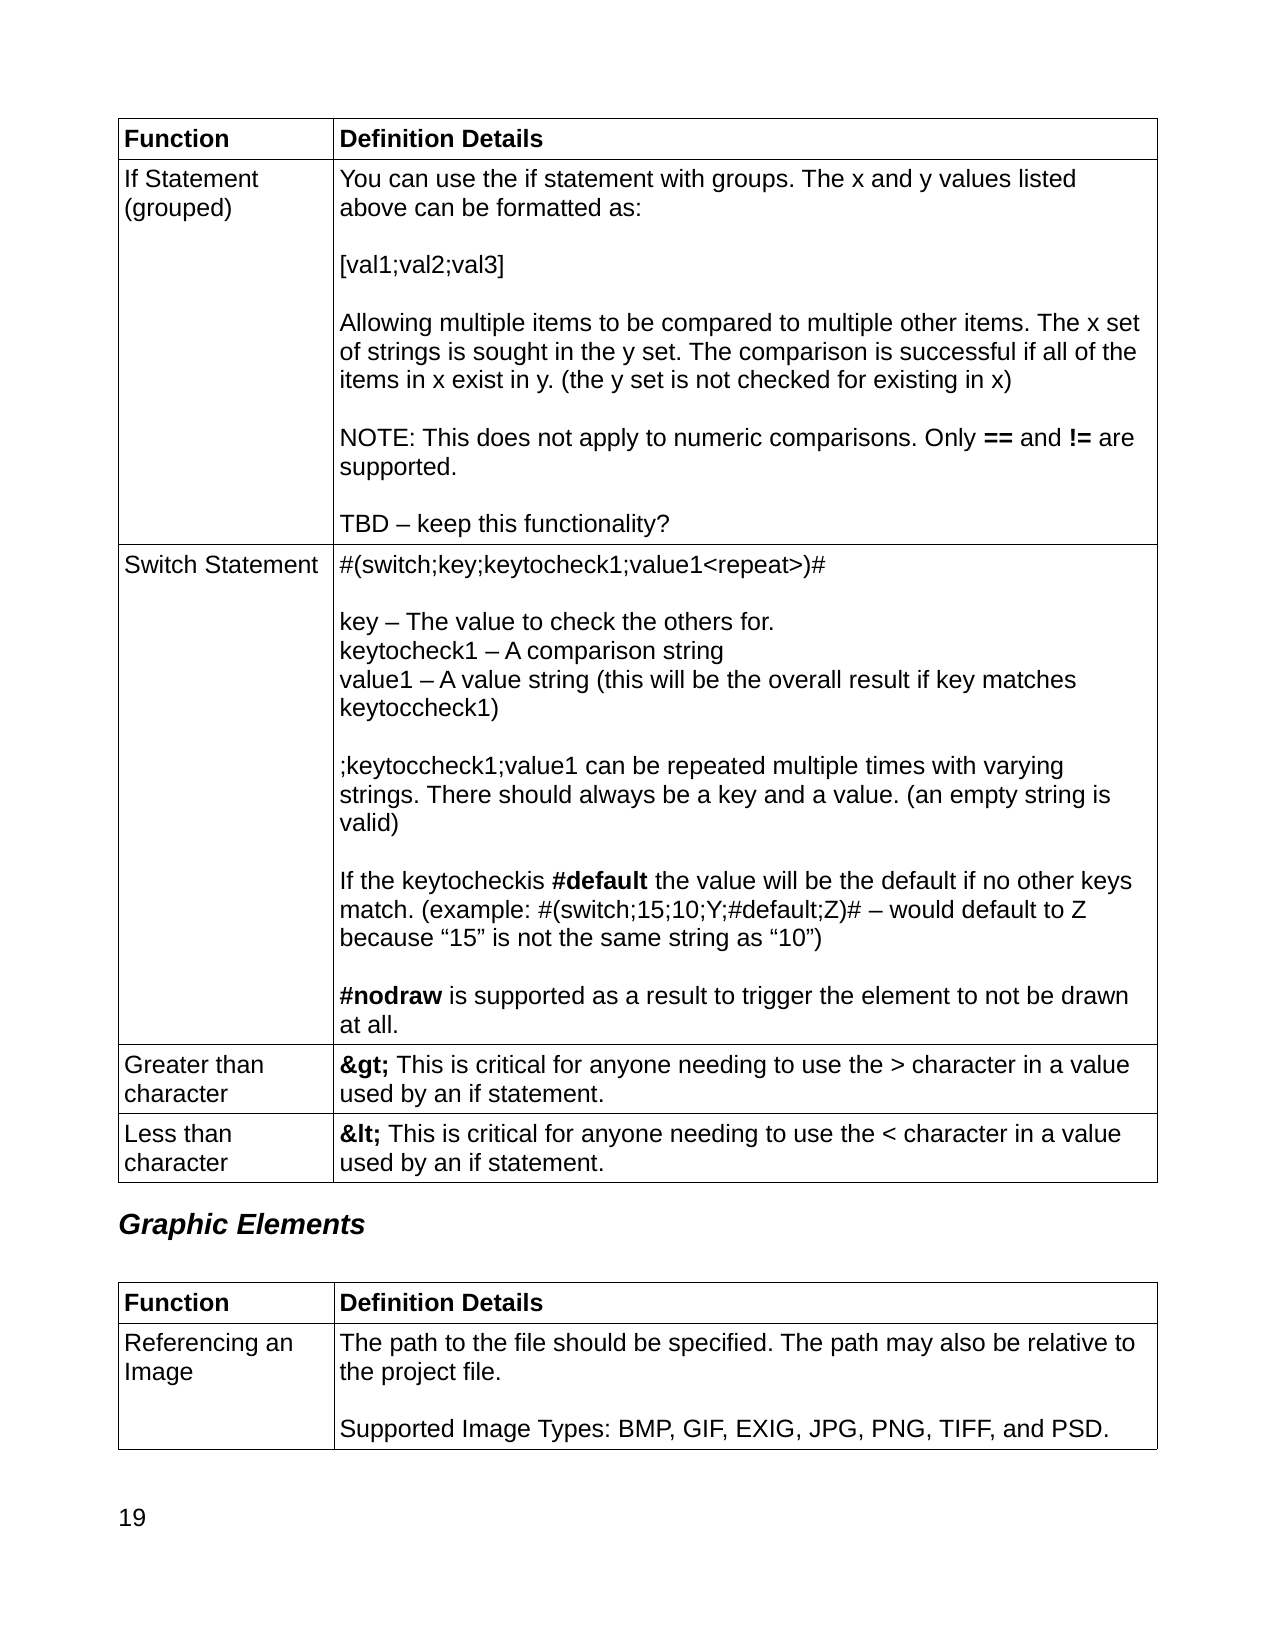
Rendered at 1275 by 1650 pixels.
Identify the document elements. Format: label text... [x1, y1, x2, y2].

table_cell &gt; This is critical for anyone needing to use the > character in a value used by an if statement. [334, 1045, 1157, 1113]
table_cell You can use the if statement with groups. The x and y values listed above can be formatted as: [val1;val2;val3] Allowing multiple items to be compared to multiple other items. The x set of strings is sought in the y set. The comparison is successful if all of the items in x exist in y. (the y set is not checked for existing in x) NOTE: This does not apply to numeric comparisons. Only == and != are supported. TBD – keep this functionality? [334, 160, 1157, 544]
table_cell The path to the file should be specified. The path may also be relative to the project file. Supported Image Types: BMP, GIF, EXIG, JPG, PNG, TIFF, and PSD. [335, 1324, 1157, 1449]
table_header Function [119, 119, 333, 158]
table_header Function [119, 1283, 334, 1322]
table_cell #(switch;key;keytocheck1;value1<repeat>)# key – The value to check the others for. keytocheck1 – A comparison string value1 – A value string (this will be the overall result if key matches keytoccheck1) ;keytoccheck1;value1 can be repeated multiple times with varying strings. There should always be a key and a value. (an empty string is valid) If the keytocheckis #default the value will be the default if no other keys match. (example: #(switch;15;10;Y;#default;Z)# – would default to Z because “15” is not the same string as “10”) #nodraw is supported as a result to trigger the element to not be drawn at all. [334, 545, 1157, 1044]
table_header Definition Details [334, 119, 1157, 158]
table_cell If Statement (grouped) [119, 160, 333, 544]
subtitle Graphic Elements [118, 1207, 1157, 1241]
table_cell Greater than character [119, 1045, 333, 1113]
table_cell Less than character [119, 1114, 333, 1182]
table_cell Referencing an Image [119, 1324, 334, 1449]
table_cell &lt; This is critical for anyone needing to use the < character in a value used by an if statement. [334, 1114, 1157, 1182]
table_cell Switch Statement [119, 545, 333, 1044]
table_header Definition Details [335, 1283, 1157, 1322]
